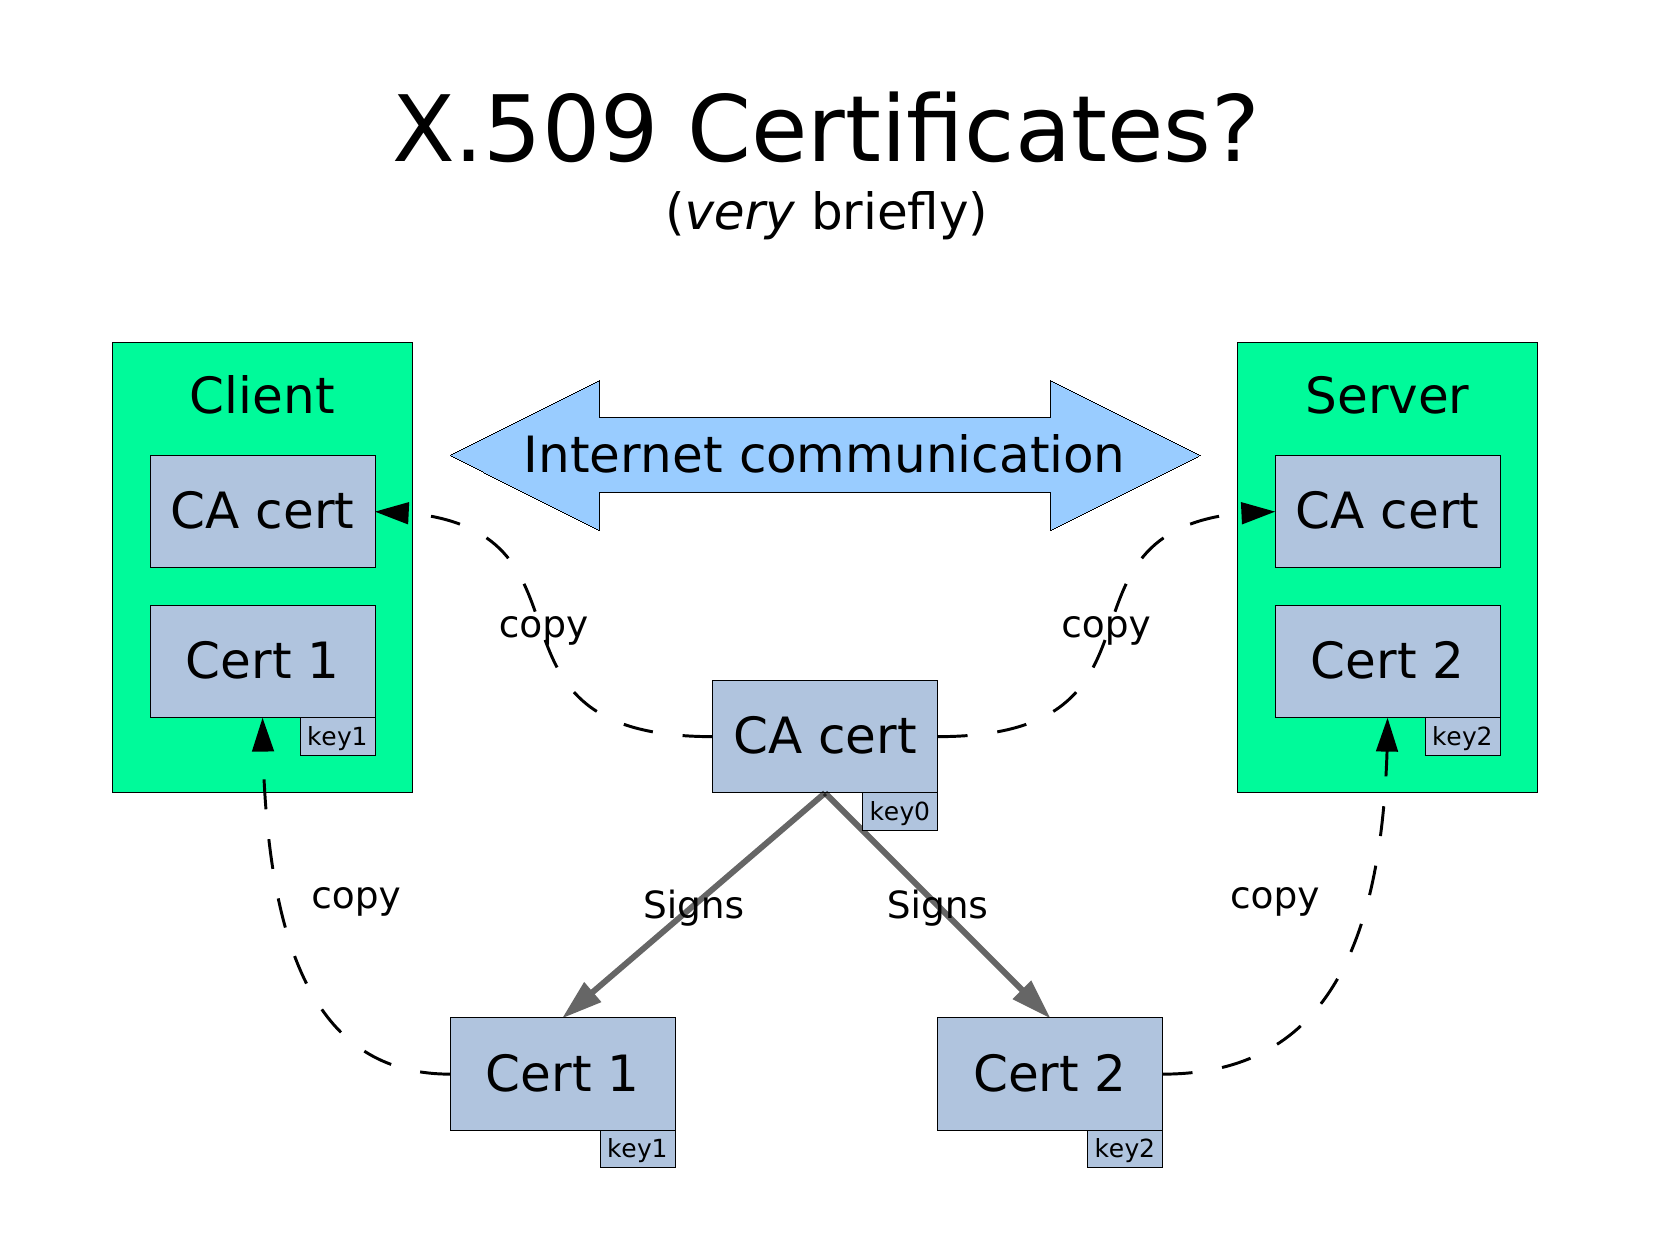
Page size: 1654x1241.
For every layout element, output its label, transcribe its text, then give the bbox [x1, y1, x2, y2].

text_box key2 [1087, 1130, 1163, 1168]
text_box CA cert [150, 455, 376, 568]
title X.509 Certificates? (very briefly) [82, 72, 1571, 245]
text_box key1 [300, 717, 376, 756]
text_box Cert 2 [1275, 605, 1501, 718]
text_box key1 [600, 1130, 676, 1168]
text_box CA cert [1275, 455, 1501, 568]
text_box Server [1237, 342, 1538, 793]
text_box Internet communication [450, 380, 1201, 531]
text_box key2 [1425, 717, 1501, 756]
text_box Cert 1 [150, 605, 376, 718]
text_box CA cert [712, 680, 938, 793]
text_box key0 [862, 792, 938, 831]
text_box Cert 1 [450, 1017, 676, 1131]
text_box Client [112, 342, 413, 793]
text_box Cert 2 [937, 1017, 1163, 1131]
